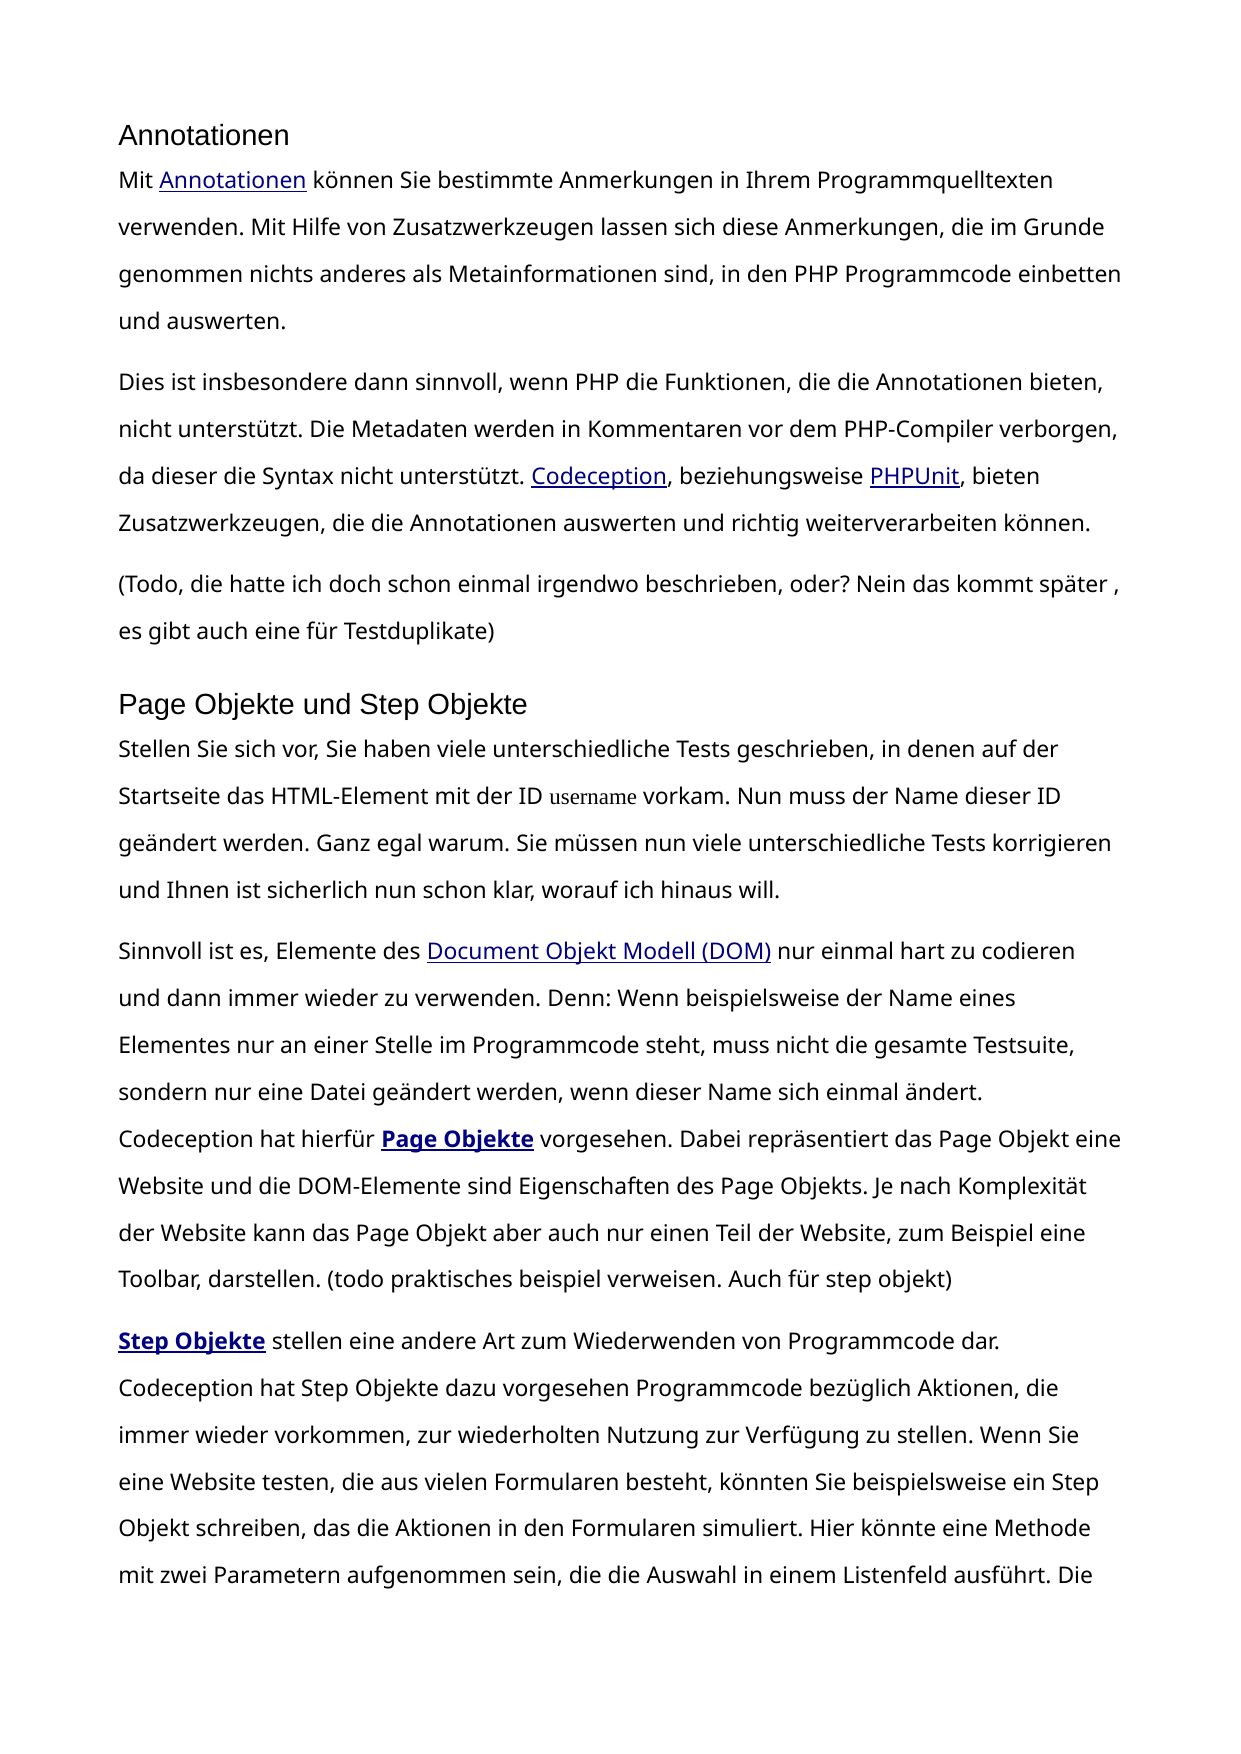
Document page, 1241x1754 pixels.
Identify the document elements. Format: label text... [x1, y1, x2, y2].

text (Todo, die hatte ich doch schon einmal irgendwo beschrieben, oder? Nein das kommt später , es gibt auch eine für Testduplikate) [118, 568, 1122, 646]
text Stellen Sie sich vor, Sie haben viele unterschiedliche Tests geschrieben, in denen auf der Startseite das HTML-Element mit der ID username vorkam. Nun muss der Name dieser ID geändert werden. Ganz egal warum. Sie müssen nun viele unterschiedliche Tests korrigieren und Ihnen ist sicherlich nun schon klar, worauf ich hinaus will. [118, 733, 1122, 905]
text Mit Annotationen können Sie bestimmte Anmerkungen in Ihrem Programmquelltexten verwenden. Mit Hilfe von Zusatzwerkzeugen lassen sich diese Anmerkungen, die im Grunde genommen nichts anderes als Metainformationen sind, in den PHP Programmcode einbetten und auswerten. [118, 164, 1122, 336]
text Dies ist insbesondere dann sinnvoll, wenn PHP die Funktionen, die die Annotationen bieten, nicht unterstützt. Die Metadaten werden in Kommentaren vor dem PHP-Compiler verborgen, da dieser die Syntax nicht unterstützt. Codeception, beziehungsweise PHPUnit, bieten Zusatzwerkzeugen, die die Annotationen auswerten und richtig weiterverarbeiten können. [118, 366, 1122, 538]
subtitle Annotationen [118, 118, 1122, 152]
subtitle Page Objekte und Step Objekte [118, 687, 1122, 721]
text Sinnvoll ist es, Elemente des Document Objekt Modell (DOM) nur einmal hart zu codieren und dann immer wieder zu verwenden. Denn: Wenn beispielsweise der Name eines Elementes nur an einer Stelle im Programmcode steht, muss nicht die gesamte Testsuite, sondern nur eine Datei geändert werden, wenn dieser Name sich einmal ändert. Codeception hat hierfür Page Objekte vorgesehen. Dabei repräsentiert das Page Objekt eine Website und die DOM-Elemente sind Eigenschaften des Page Objekts. Je nach Komplexität der Website kann das Page Objekt aber auch nur einen Teil der Website, zum Beispiel eine Toolbar, darstellen. (todo praktisches beispiel verweisen. Auch für step objekt) [118, 935, 1122, 1294]
text Step Objekte stellen eine andere Art zum Wiederwenden von Programmcode dar. Codeception hat Step Objekte dazu vorgesehen Programmcode bezüglich Aktionen, die immer wieder vorkommen, zur wiederholten Nutzung zur Verfügung zu stellen. Wenn Sie eine Website testen, die aus vielen Formularen besteht, könnten Sie beispielsweise ein Step Objekt schreiben, das die Aktionen in den Formularen simuliert. Hier könnte eine Methode mit zwei Parametern aufgenommen sein, die die Auswahl in einem Listenfeld ausführt. Die [118, 1325, 1122, 1590]
